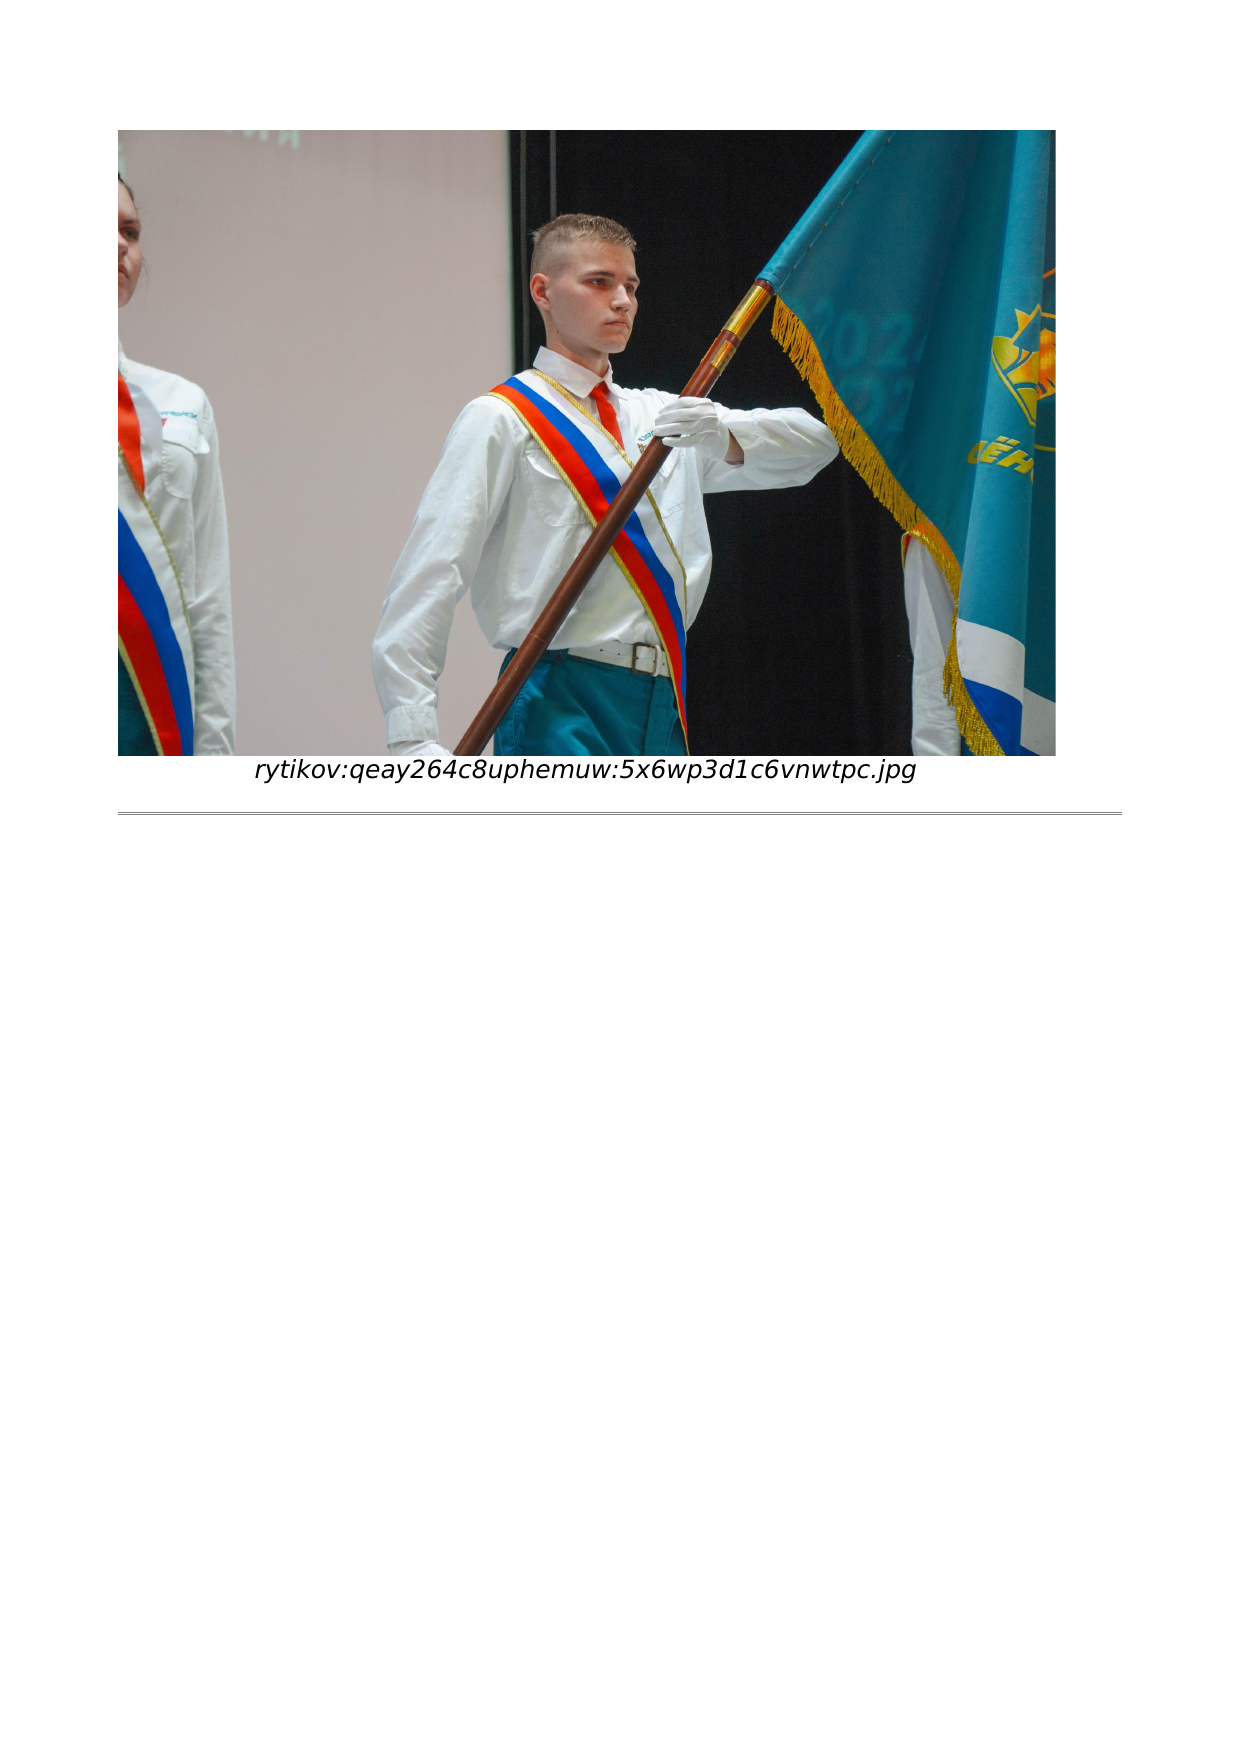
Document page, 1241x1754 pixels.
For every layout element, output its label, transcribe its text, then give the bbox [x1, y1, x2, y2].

picture [620, 714, 668, 756]
picture [537, 694, 576, 725]
picture [603, 692, 619, 716]
picture [1038, 613, 1056, 645]
picture [643, 710, 650, 720]
picture [650, 688, 654, 698]
text rytikov:qeay264c8uphemuw:5x6wp3d1c6vnwtpc.jpg [118, 756, 1056, 785]
picture [558, 682, 594, 718]
picture [658, 718, 667, 729]
picture [904, 342, 917, 379]
picture [905, 380, 913, 389]
picture [627, 739, 634, 749]
picture [578, 741, 587, 754]
picture [885, 149, 895, 163]
picture [865, 409, 876, 424]
picture [118, 130, 1056, 756]
picture [881, 398, 904, 428]
picture [647, 703, 664, 719]
picture [883, 173, 891, 179]
picture [534, 718, 543, 728]
